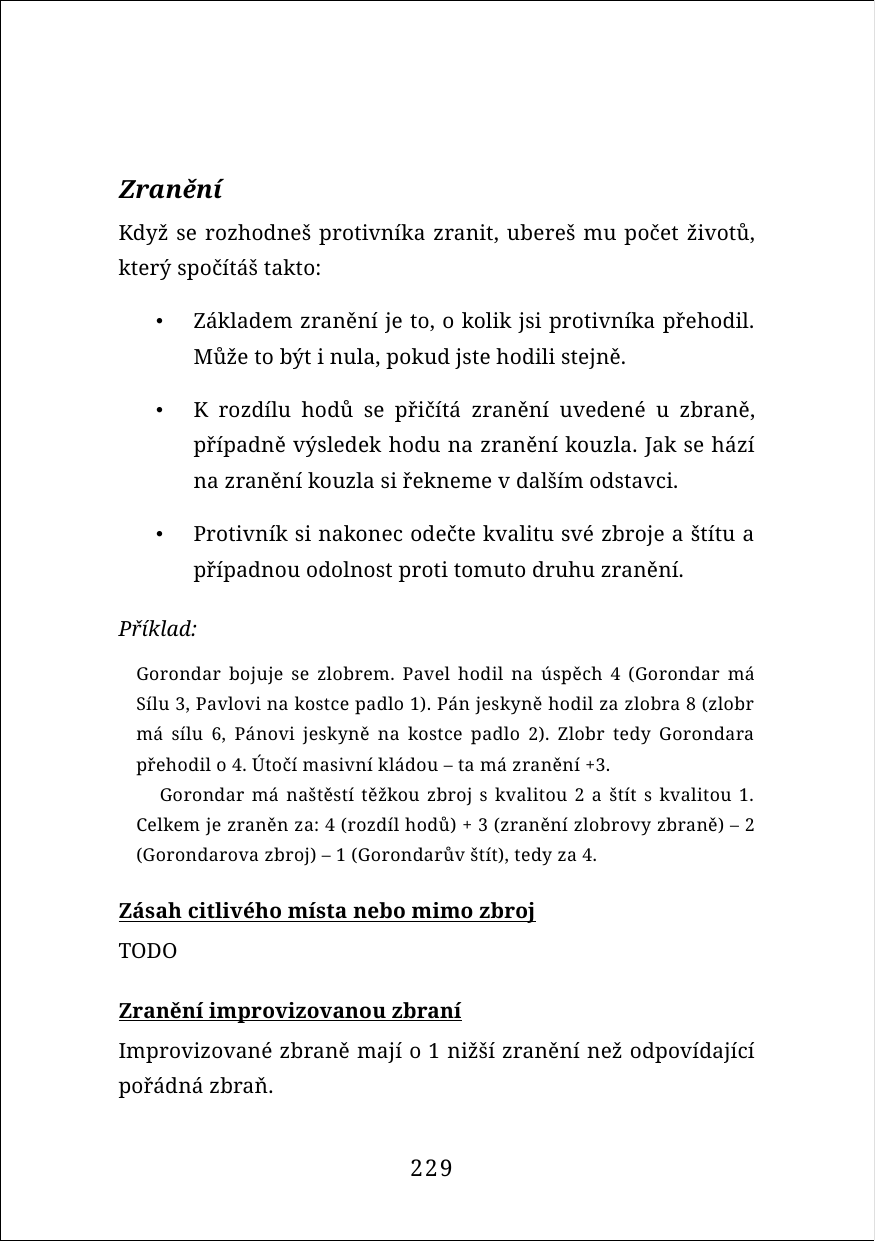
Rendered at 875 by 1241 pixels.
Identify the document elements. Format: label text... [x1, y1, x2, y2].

list K rozdílu hodů se přičítá zranění uvedené u zbraně, případně výsledek hodu na zranění kouzla. Jak se hází na zranění kouzla si řekneme v dalším odstavci. [156, 395, 756, 494]
text Improvizované zbraně mají o 1 nižší zranění než odpovídající pořádná zbraň. [118, 1036, 756, 1100]
list Základem zranění je to, o kolik jsi protivníka přehodil. Může to být i nula, pokud jste hodili stejně. [156, 306, 756, 370]
text Gorondar bojuje se zlobrem. Pavel hodil na úspěch 4 (Gorondar má Sílu 3, Pavlovi na kostce padlo 1). Pán jeskyně hodil za zlobra 8 (zlobr má sílu 6, Pánovi jeskyně na kostce padlo 2). Zlobr tedy Gorondara přehodil o 4. Útočí masivní kládou – ta má zranění +3. Gorondar má naštěstí těžkou zbroj s kvalitou 2 a štít s kvalitou 1. Celkem je zraněn za: 4 (rozdíl hodů) + 3 (zranění zlobrovy zbraně) – 2 (Gorondarova zbroj) – 1 (Gorondarův štít), tedy za 4. [136, 661, 756, 867]
text Příklad: [118, 614, 756, 642]
subtitle Zranění [118, 172, 756, 206]
list Protivník si nakonec odečte kvalitu své zbroje a štítu a případnou odolnost proti tomuto druhu zranění. [156, 519, 756, 583]
subtitle Zásah citlivého místa nebo mimo zbroj [118, 896, 756, 925]
subtitle Zranění improvizovanou zbraní [118, 996, 756, 1024]
text TODO [118, 937, 756, 965]
text Když se rozhodneš protivníka zranit, ubereš mu počet životů, který spočítáš takto: [118, 218, 756, 282]
